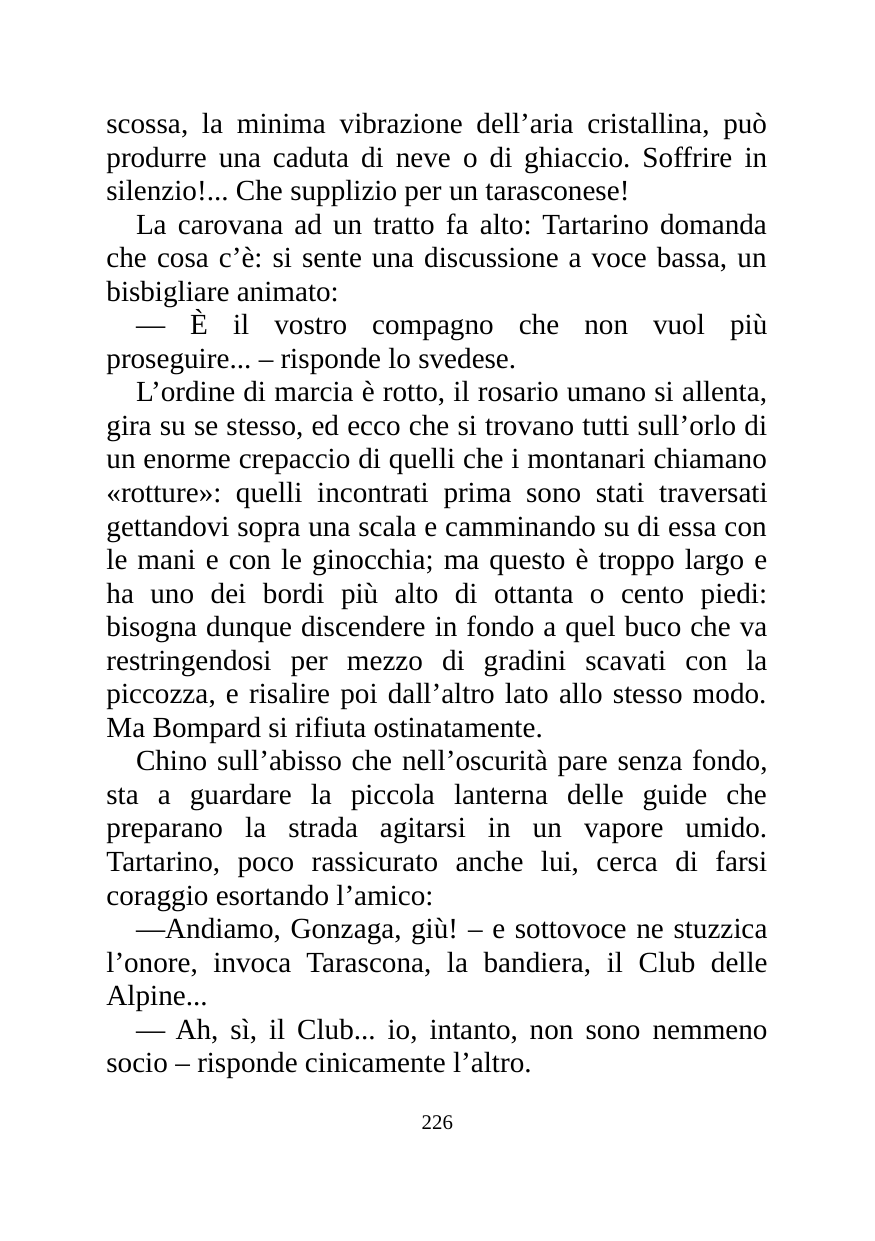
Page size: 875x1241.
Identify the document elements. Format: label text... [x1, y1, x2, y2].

text — È il vostro compagno che non vuol più proseguire... – risponde lo svedese. [106, 307, 768, 374]
text —Andiamo, Gonzaga, giù! – e sottovoce ne stuzzica l’onore, invoca Tarascona, la bandiera, il Club delle Alpine... [106, 911, 768, 1012]
text — Ah, sì, il Club... io, intanto, non sono nemmeno socio – risponde cinicamente l’altro. [106, 1012, 768, 1079]
text scossa, la minima vibrazione dell’aria cristallina, può produrre una caduta di neve o di ghiaccio. Soffrire in silenzio!... Che supplizio per un tarasconese! [106, 106, 768, 207]
text La carovana ad un tratto fa alto: Tartarino domanda che cosa c’è: si sente una discussione a voce bassa, un bisbigliare animato: [106, 207, 768, 307]
text L’ordine di marcia è rotto, il rosario umano si allenta, gira su se stesso, ed ecco che si trovano tutti sull’orlo di un enorme crepaccio di quelli che i montanari chiamano «rotture»: quelli incontrati prima sono stati traversati gettandovi sopra una scala e camminando su di essa con le mani e con le ginocchia; ma questo è troppo largo e ha uno dei bordi più alto di ottanta o cento piedi: bisogna dunque discendere in fondo a quel buco che va restringendosi per mezzo di gradini scavati con la piccozza, e risalire poi dall’altro lato allo stesso modo. Ma Bompard si rifiuta ostinatamente. [106, 374, 768, 743]
text Chino sull’abisso che nell’oscurità pare senza fondo, sta a guardare la piccola lanterna delle guide che preparano la strada agitarsi in un vapore umido. Tartarino, poco rassicurato anche lui, cerca di farsi coraggio esortando l’amico: [106, 743, 768, 911]
